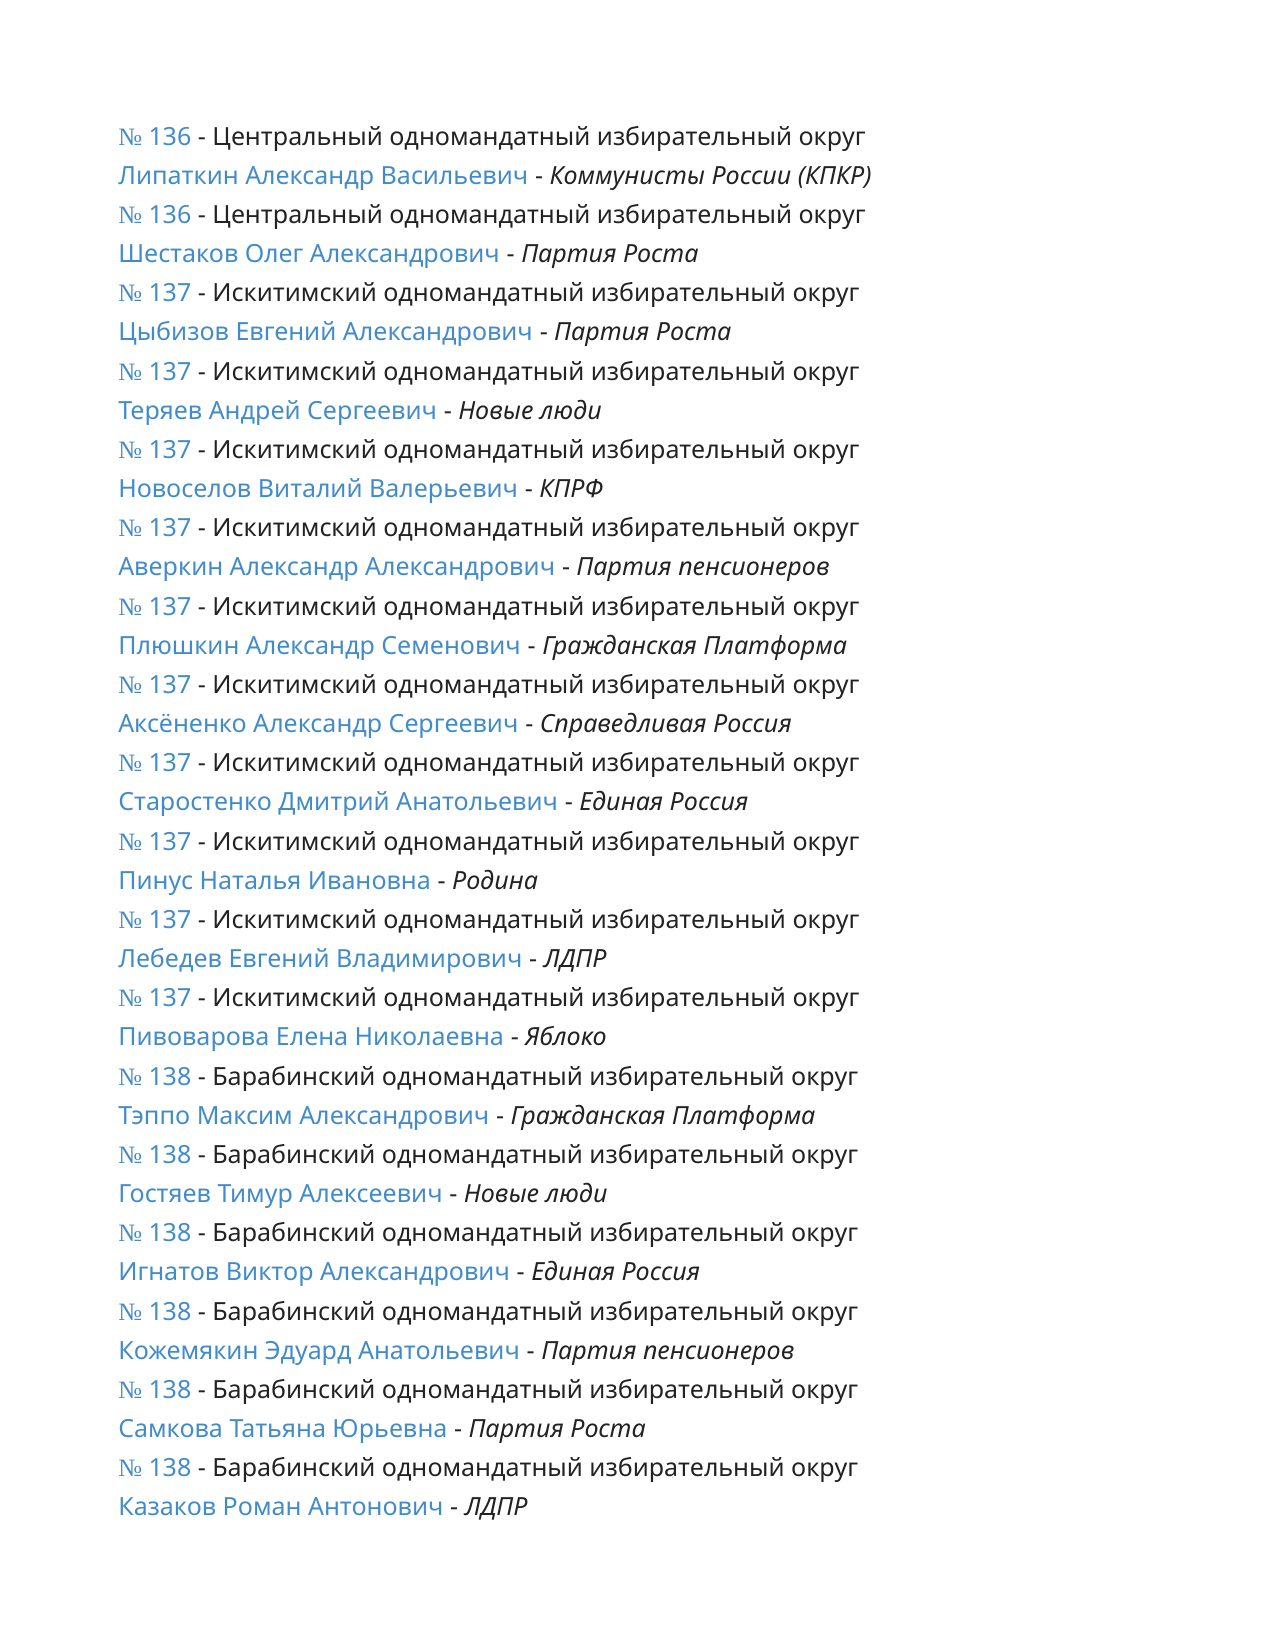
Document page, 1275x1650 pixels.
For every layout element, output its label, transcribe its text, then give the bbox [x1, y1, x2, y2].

text Лебедев Евгений Владимирович - ЛДПР [118, 941, 1157, 975]
text № 138 - Барабинский одномандатный избирательный округ [118, 1136, 1157, 1171]
text № 137 - Искитимский одномандатный избирательный округ [118, 353, 1157, 387]
text Казаков Роман Антонович - ЛДПР [118, 1489, 1157, 1523]
text № 138 - Барабинский одномандатный избирательный округ [118, 1450, 1157, 1484]
text Цыбизов Евгений Александрович - Партия Роста [118, 314, 1157, 348]
text № 137 - Искитимский одномандатный избирательный округ [118, 431, 1157, 466]
text № 138 - Барабинский одномандатный избирательный округ [118, 1371, 1157, 1406]
text Старостенко Дмитрий Анатольевич - Единая Россия [118, 784, 1157, 818]
text № 137 - Искитимский одномандатный избирательный округ [118, 666, 1157, 701]
text № 136 - Центральный одномандатный избирательный округ [118, 196, 1157, 231]
text Тэппо Максим Александрович - Гражданская Платформа [118, 1097, 1157, 1131]
text № 136 - Центральный одномандатный избирательный округ [118, 118, 1157, 152]
text № 138 - Барабинский одномандатный избирательный округ [118, 1058, 1157, 1092]
text Гостяев Тимур Алексеевич - Новые люди [118, 1176, 1157, 1210]
text Теряев Андрей Сергеевич - Новые люди [118, 392, 1157, 426]
text Плюшкин Александр Семенович - Гражданская Платформа [118, 627, 1157, 661]
text № 137 - Искитимский одномандатный избирательный округ [118, 275, 1157, 309]
text Игнатов Виктор Александрович - Единая Россия [118, 1254, 1157, 1288]
text Шестаков Олег Александрович - Партия Роста [118, 236, 1157, 270]
text № 137 - Искитимский одномандатный избирательный округ [118, 745, 1157, 779]
text Самкова Татьяна Юрьевна - Партия Роста [118, 1411, 1157, 1445]
text Кожемякин Эдуард Анатольевич - Партия пенсионеров [118, 1332, 1157, 1366]
text № 137 - Искитимский одномандатный избирательный округ [118, 980, 1157, 1014]
text Аверкин Александр Александрович - Партия пенсионеров [118, 549, 1157, 583]
text № 137 - Искитимский одномандатный избирательный округ [118, 823, 1157, 857]
text Новоселов Виталий Валерьевич - КПРФ [118, 471, 1157, 505]
text № 137 - Искитимский одномандатный избирательный округ [118, 901, 1157, 936]
text Пивоварова Елена Николаевна - Яблоко [118, 1019, 1157, 1053]
text № 138 - Барабинский одномандатный избирательный округ [118, 1293, 1157, 1327]
text № 137 - Искитимский одномандатный избирательный округ [118, 588, 1157, 622]
text № 137 - Искитимский одномандатный избирательный округ [118, 510, 1157, 544]
text Аксёненко Александр Сергеевич - Справедливая Россия [118, 706, 1157, 740]
text Пинус Наталья Ивановна - Родина [118, 862, 1157, 896]
text Липаткин Александр Васильевич - Коммунисты России (КПКР) [118, 157, 1157, 191]
text № 138 - Барабинский одномандатный избирательный округ [118, 1215, 1157, 1249]
